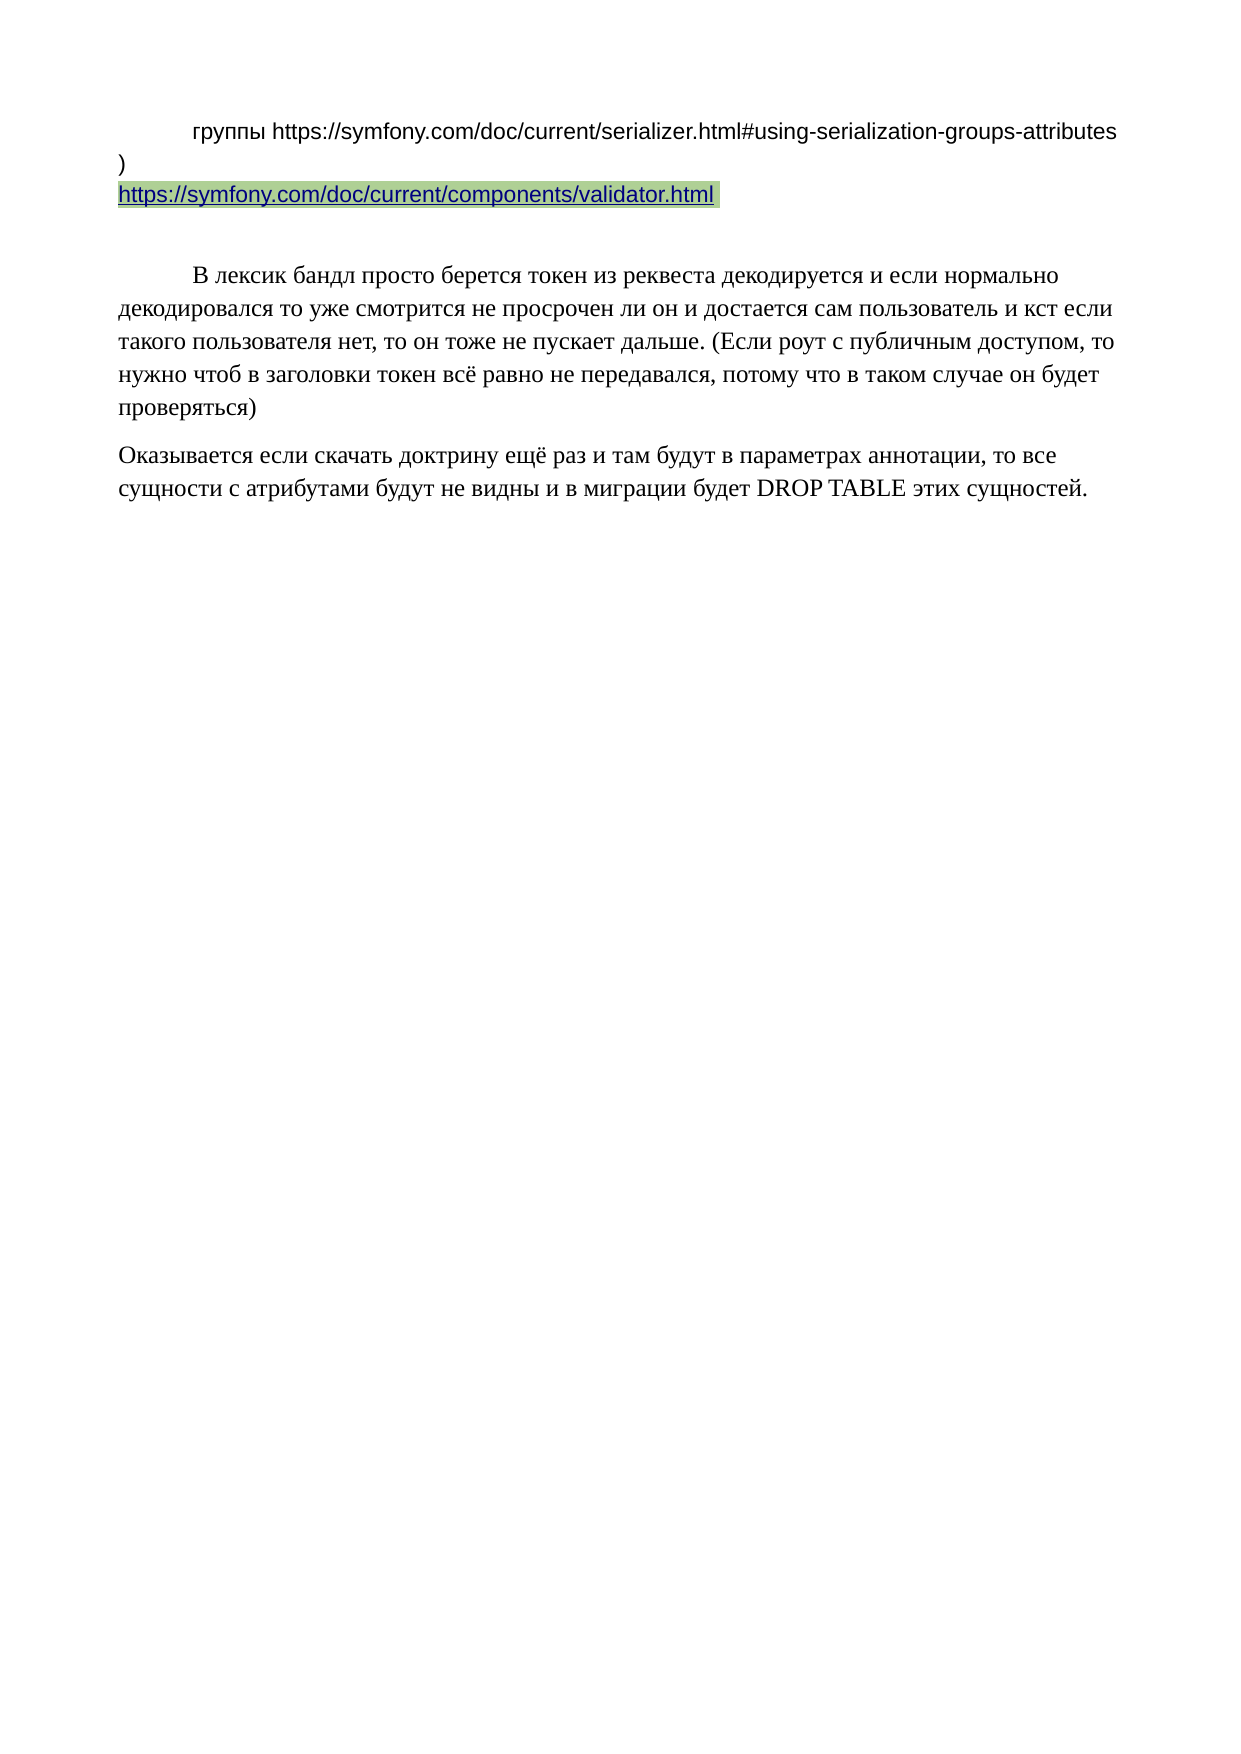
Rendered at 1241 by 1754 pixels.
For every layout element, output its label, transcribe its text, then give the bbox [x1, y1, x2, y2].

text группы https://symfony.com/doc/current/serializer.html#using-serialization-groups-attributes [118, 118, 1122, 144]
text Оказывается если скачать доктрину ещё раз и там будут в параметрах аннотации, то все сущности с атрибутами будут не видны и в миграции будет DROP TABLE этих сущностей. [118, 440, 1122, 502]
text В лексик бандл просто берется токен из реквеста декодируется и если нормально декодировался то уже смотрится не просрочен ли он и достается сам пользователь и кст если такого пользователя нет, то он тоже не пускает дальше. (Если роут с публичным доступом, то нужно чтоб в заголовки токен всё равно не передавался, потому что в таком случае он будет проверяться) [118, 260, 1122, 421]
text ) [118, 150, 1122, 176]
text https://symfony.com/doc/current/components/validator.html [118, 181, 1122, 208]
